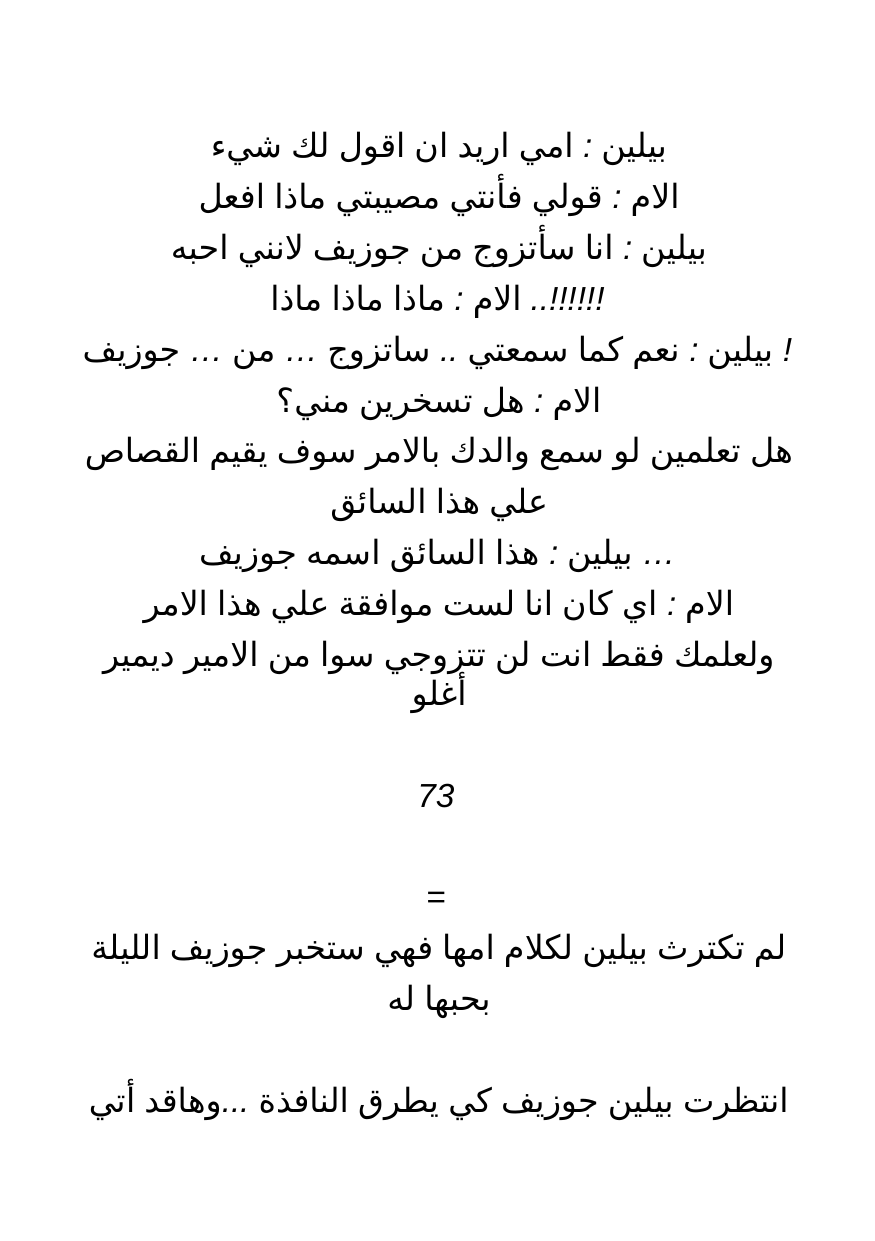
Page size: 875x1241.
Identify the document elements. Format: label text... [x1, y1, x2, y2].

text لم تكترث بيلين لكلام امها فهي ستخبر جوزيف الليلة [75, 928, 799, 967]
text بيلين : انا سأتزوج من جوزيف لانني احبه [75, 228, 799, 266]
text بيلين : هذا السائق اسمه جوزيف … [75, 533, 799, 572]
text انتظرت بيلين جوزيف كي يطرق النافذة ...وهاقد أتي [75, 1081, 799, 1120]
text الام : اي كان انا لست موافقة علي هذا الامر [75, 584, 799, 623]
text الام : هل تسخرين مني؟ [75, 381, 799, 419]
text الام : ماذا ماذا ماذا ..!!!!!! [75, 279, 799, 317]
text علي هذا السائق [75, 482, 799, 521]
text هل تعلمين لو سمع والدك بالامر سوف يقيم القصاص [75, 432, 799, 470]
text بيلين : امي اريد ان اقول لك شيء [75, 126, 799, 164]
text بحبها له [75, 979, 799, 1018]
text 73 [75, 776, 799, 814]
text = [75, 877, 799, 916]
text ولعلمك فقط انت لن تتزوجي سوا من الامير ديمير أغلو [75, 635, 799, 712]
text الام : قولي فأنتي مصيبتي ماذا افعل [75, 177, 799, 215]
text بيلين : نعم كما سمعتي .. ساتزوج … من … جوزيف ! [75, 330, 799, 368]
